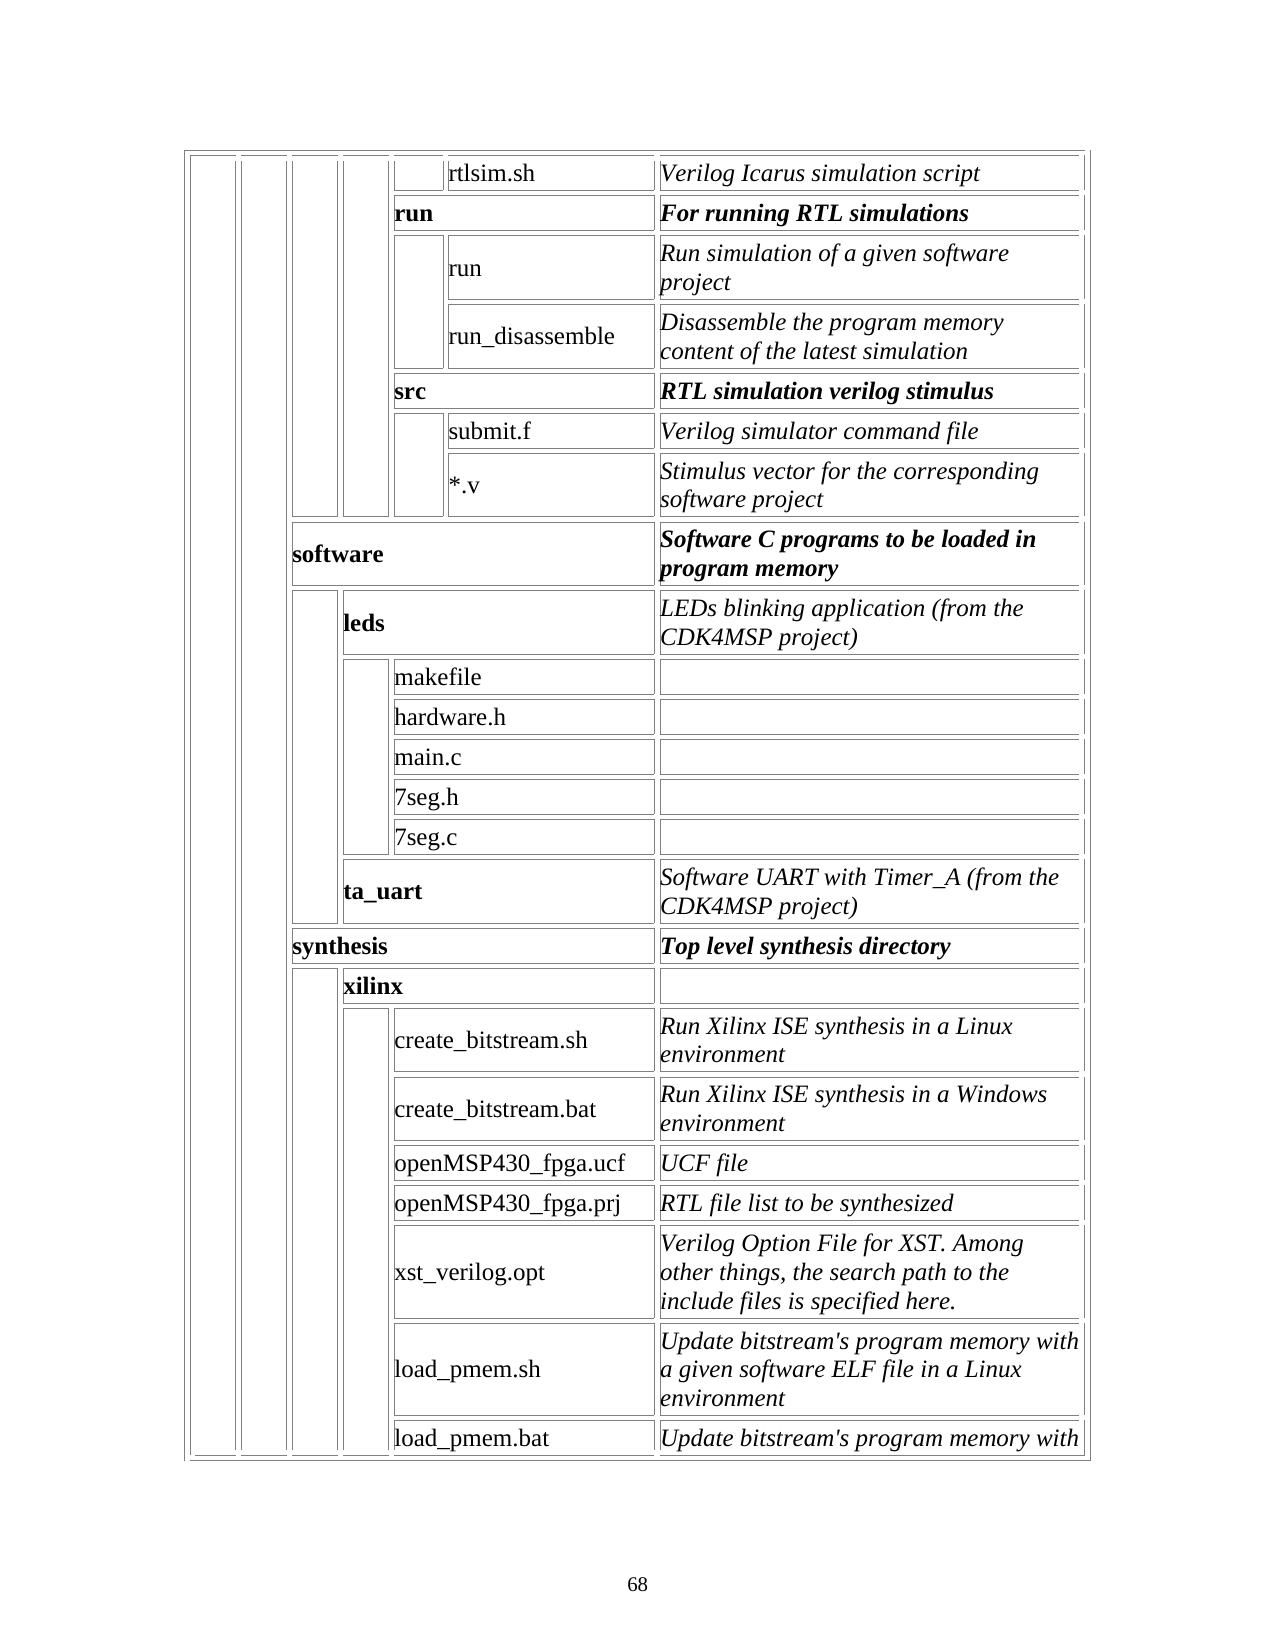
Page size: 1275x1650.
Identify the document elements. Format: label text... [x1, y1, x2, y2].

table_cell [657, 963, 1087, 1002]
table_cell load_pmem.sh [391, 1318, 657, 1415]
table_cell run_disassemble [445, 299, 657, 367]
table_cell [657, 734, 1087, 774]
table_cell *.v [445, 448, 657, 516]
table_cell Disassemble the program memory content of the latest simulation [657, 299, 1087, 367]
table_cell Verilog Option File for XST. Among other things, the search path to the include files is specified here. [657, 1220, 1087, 1317]
table_cell Verilog Icarus simulation script [657, 150, 1087, 190]
table_cell Top level synthesis directory [657, 923, 1087, 962]
table_cell Verilog simulator command file [657, 408, 1087, 447]
table_cell abcd [289, 585, 340, 922]
table_cell synthesis [289, 923, 657, 962]
table_cell RTL file list to be synthesized [657, 1180, 1087, 1220]
table_cell Software C programs to be loaded in program memory [657, 516, 1087, 585]
table_cell RTL simulation verilog stimulus [657, 368, 1087, 407]
table_cell xilinx [340, 963, 657, 1002]
table_cell main.c [391, 734, 657, 774]
table_cell submit.f [445, 408, 657, 447]
table_cell abcd [340, 1003, 391, 1455]
table_cell [187, 151, 238, 1455]
table_cell openMSP430_fpga.ucf [391, 1140, 657, 1180]
table_cell Run Xilinx ISE synthesis in a Linux environment [657, 1003, 1087, 1071]
table_cell Update bitstream's program memory with a given software ELF file in a Linux environment [657, 1318, 1087, 1415]
table_cell leds [340, 585, 657, 654]
table_cell 7seg.c [391, 814, 657, 854]
table_cell Stimulus vector for the corresponding software project [657, 448, 1087, 516]
table_cell Software UART with Timer_A (from the CDK4MSP project) [657, 854, 1087, 922]
table_cell run [391, 190, 657, 230]
table_cell run [445, 230, 657, 299]
table_cell src [391, 368, 657, 407]
table_cell Run Xilinx ISE synthesis in a Windows environment [657, 1071, 1087, 1140]
table_cell abcd [391, 230, 445, 367]
table_cell Update bitstream's program memory with [657, 1415, 1087, 1455]
table_cell abcd [289, 963, 340, 1455]
table_cell [340, 151, 391, 516]
table_cell abcd [391, 408, 445, 516]
table_cell For running RTL simulations [657, 190, 1087, 230]
table_cell hardware.h [391, 694, 657, 734]
table_cell Run simulation of a given software project [657, 230, 1087, 299]
table_cell abcd [340, 654, 391, 854]
table_cell [238, 151, 289, 1455]
table_cell rtlsim.sh [445, 151, 657, 190]
table_cell [391, 151, 445, 190]
table_cell create_bitstream.bat [391, 1071, 657, 1140]
table_cell [657, 694, 1087, 734]
table_cell xst_verilog.opt [391, 1220, 657, 1317]
table_cell LEDs blinking application (from the CDK4MSP project) [657, 585, 1087, 654]
table_cell [289, 151, 340, 516]
table_cell UCF file [657, 1140, 1087, 1180]
table_cell 7seg.h [391, 774, 657, 814]
table_cell [657, 814, 1087, 854]
table_cell software [289, 516, 657, 585]
table_cell load_pmem.bat [391, 1415, 657, 1455]
table_cell [657, 654, 1087, 694]
table_cell openMSP430_fpga.prj [391, 1180, 657, 1220]
table_cell makefile [391, 654, 657, 694]
table_cell ta_uart [340, 854, 657, 922]
table_cell create_bitstream.sh [391, 1003, 657, 1071]
table_cell [657, 774, 1087, 814]
